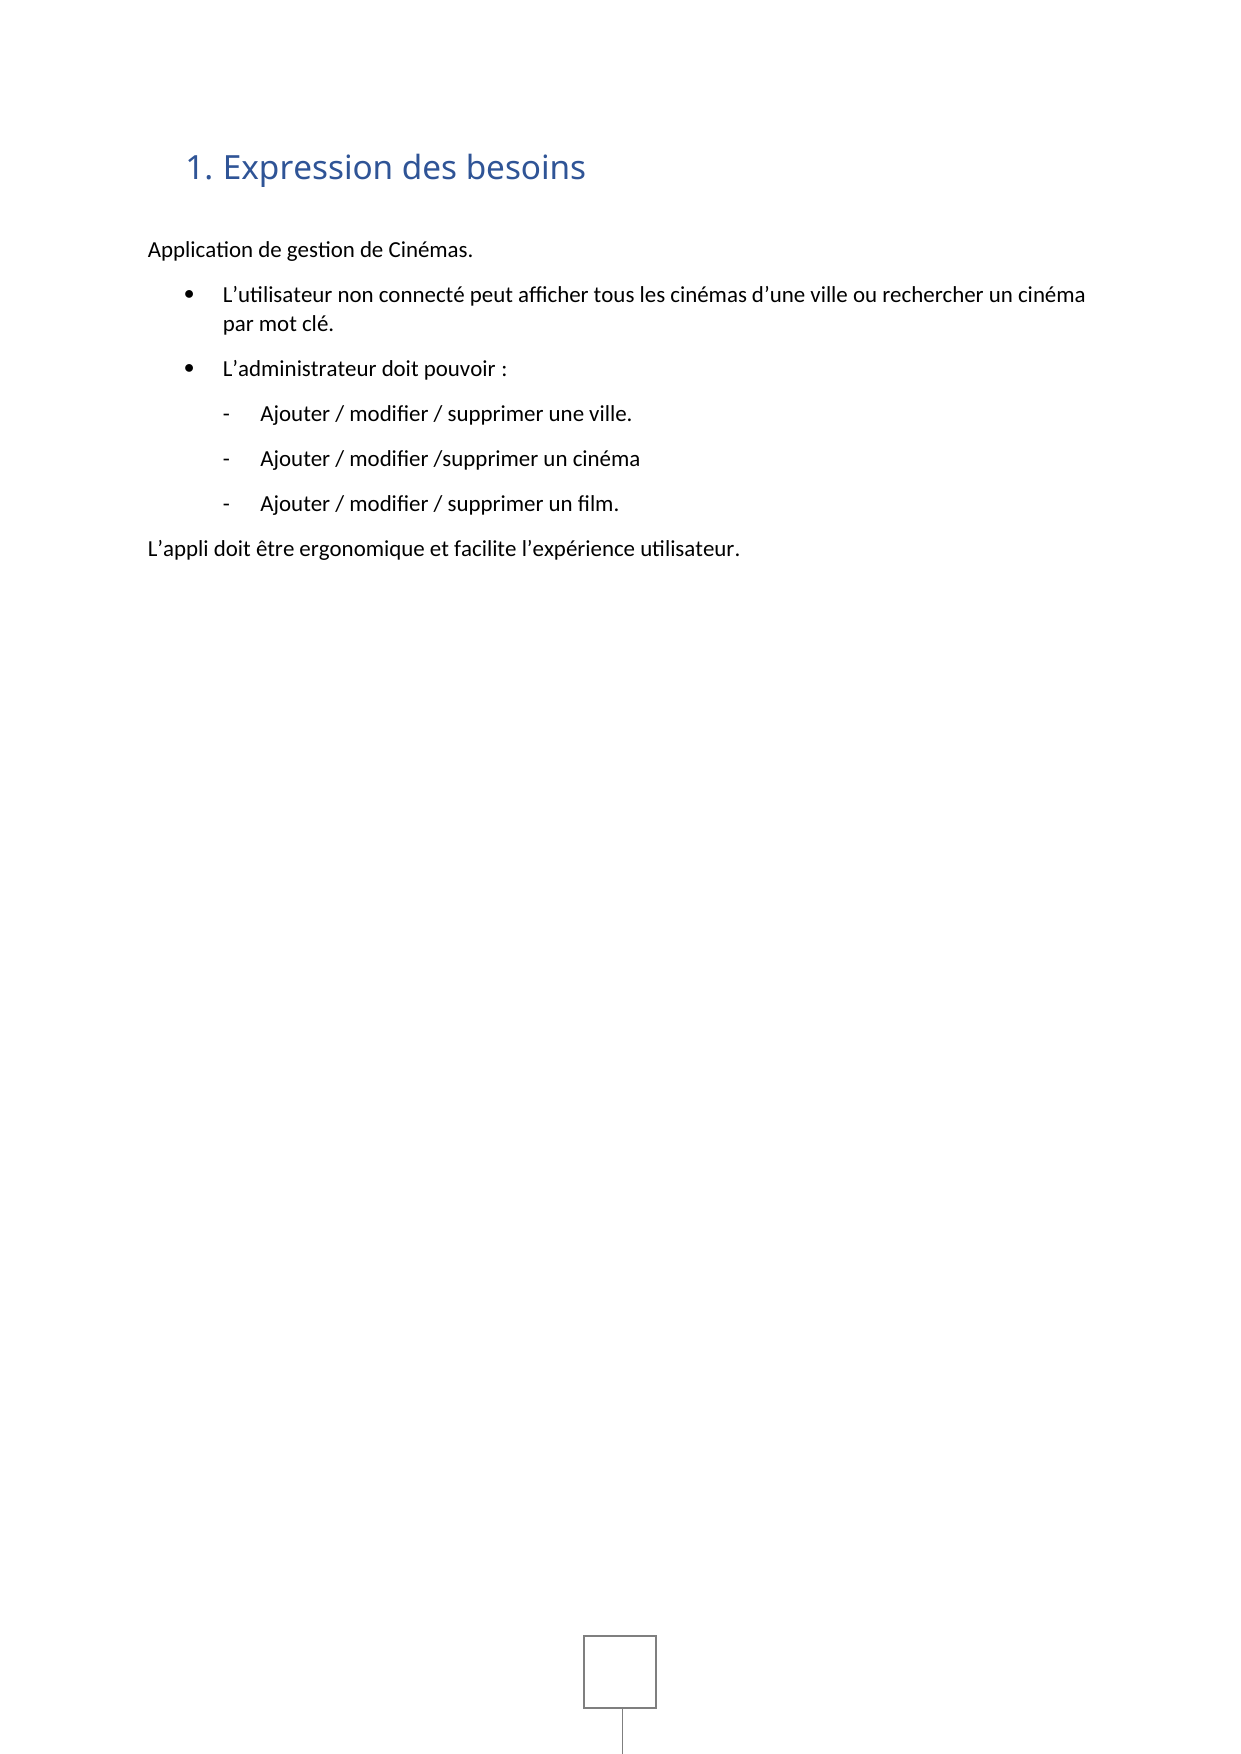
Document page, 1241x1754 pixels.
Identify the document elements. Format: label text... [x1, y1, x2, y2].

list Ajouter / modifier / supprimer un film. [223, 489, 1093, 517]
list Ajouter / modifier /supprimer un cinéma [223, 444, 1093, 472]
list Ajouter / modifier / supprimer une ville. [223, 399, 1093, 427]
text Application de gestion de Cinémas. [148, 235, 1093, 263]
list L’administrateur doit pouvoir : [185, 354, 1093, 382]
text L’appli doit être ergonomique et facilite l’expérience utilisateur. [148, 534, 1093, 563]
list Expression des besoins [185, 144, 1093, 189]
list L’utilisateur non connecté peut afficher tous les cinémas d’une ville ou rechercher un cinéma par mot clé. [185, 281, 1093, 337]
